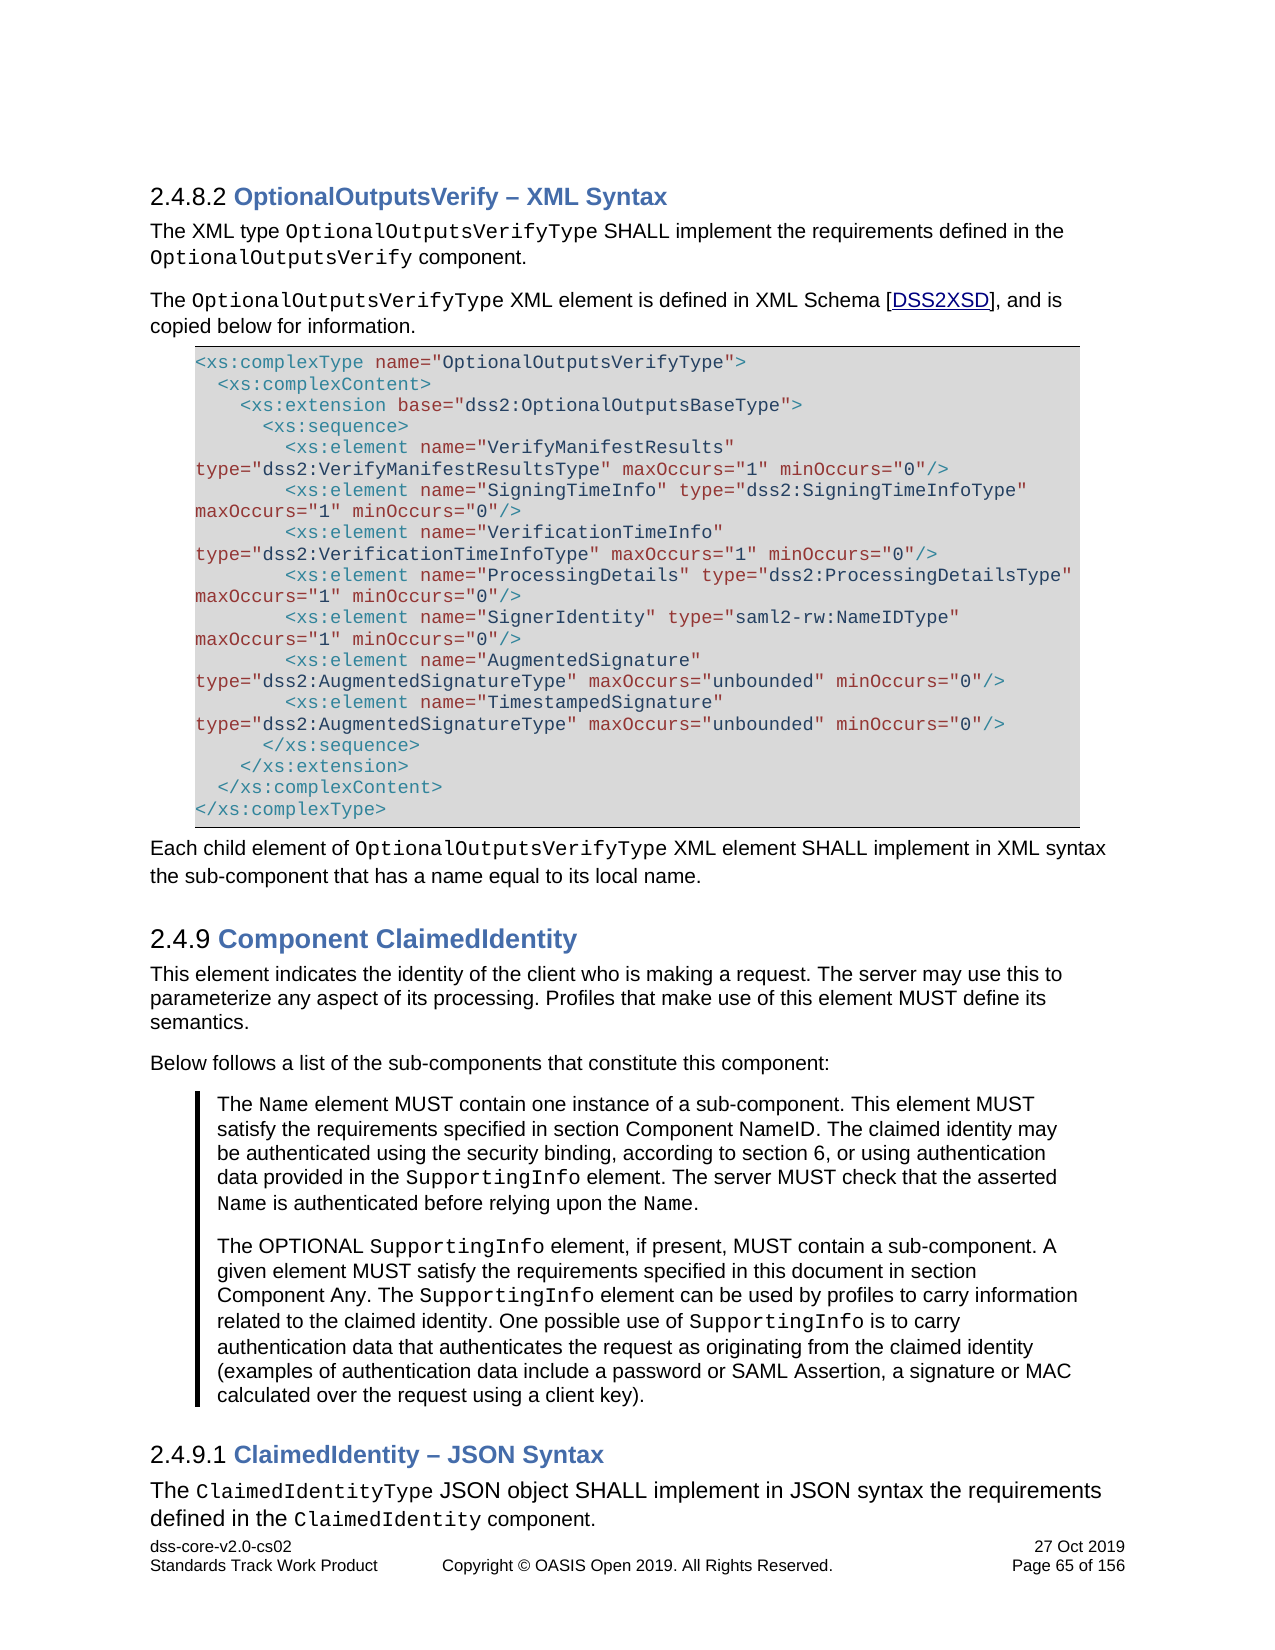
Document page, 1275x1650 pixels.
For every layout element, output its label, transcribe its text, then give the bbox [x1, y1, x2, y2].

text <xs:element name="SigningTimeInfo" type="dss2:SigningTimeInfoType" maxOccurs="1" minOccurs="0"/> [195, 473, 1080, 516]
text <xs:extension base="dss2:OptionalOutputsBaseType"> [195, 388, 1080, 409]
text </xs:complexContent> [195, 771, 1080, 792]
text This element indicates the identity of the client who is making a request. The server may use this to parameterize any aspect of its processing. Profiles that make use of this element MUST define its semantics. [150, 962, 1125, 1034]
text <xs:element name="VerificationTimeInfo" type="dss2:VerificationTimeInfoType" maxOccurs="1" minOccurs="0"/> [195, 516, 1080, 558]
text The ClaimedIdentityType JSON object SHALL implement in JSON syntax the requirements defined in the ClaimedIdentity component. [150, 1477, 1125, 1533]
subtitle Component ClaimedIdentity [150, 923, 1125, 954]
text <xs:element name="AugmentedSignature" type="dss2:AugmentedSignatureType" maxOccurs="unbounded" minOccurs="0"/> [195, 643, 1080, 686]
text </xs:sequence> [195, 728, 1080, 749]
text </xs:extension> [195, 749, 1080, 771]
text <xs:element name="VerifyManifestResults" type="dss2:VerifyManifestResultsType" maxOccurs="1" minOccurs="0"/> [195, 431, 1080, 473]
text <xs:element name="ProcessingDetails" type="dss2:ProcessingDetailsType" maxOccurs="1" minOccurs="0"/> [195, 558, 1080, 601]
text <xs:sequence> [195, 409, 1080, 431]
text Each child element of OptionalOutputsVerifyType XML element SHALL implement in XML syntax the sub-component that has a name equal to its local name. [150, 836, 1125, 888]
text <xs:complexType name="OptionalOutputsVerifyType"> [195, 347, 1080, 367]
text The XML type OptionalOutputsVerifyType SHALL implement the requirements defined in the OptionalOutputsVerify component. [150, 219, 1125, 271]
text <xs:element name="TimestampedSignature" type="dss2:AugmentedSignatureType" maxOccurs="unbounded" minOccurs="0"/> [195, 686, 1080, 728]
subtitle OptionalOutputsVerify – XML Syntax [150, 182, 1125, 211]
subtitle ClaimedIdentity – JSON Syntax [150, 1440, 1125, 1469]
text The OptionalOutputsVerifyType XML element is defined in XML Schema [DSS2XSD], and is copied below for information. [150, 288, 1125, 337]
text The OPTIONAL SupportingInfo element, if present, MUST contain a sub-component. A given element MUST satisfy the requirements specified in this document in section 4.2.4. The SupportingInfo element can be used by profiles to carry information related to the claimed identity. One possible use of SupportingInfo is to carry authentication data that authenticates the request as originating from the claimed identity (examples of authentication data include a password or SAML Assertion, a signature or MAC calculated over the request using a client key). [200, 1233, 1080, 1407]
text <xs:element name="SignerIdentity" type="saml2-rw:NameIDType" maxOccurs="1" minOccurs="0"/> [195, 601, 1080, 643]
text The Name element MUST contain one instance of a sub-component. This element MUST satisfy the requirements specified in section 4.6.1. The claimed identity may be authenticated using the security binding, according to section 6, or using authentication data provided in the SupportingInfo element. The server MUST check that the asserted Name is authenticated before relying upon the Name. [200, 1091, 1080, 1217]
text </xs:complexType> [195, 792, 1080, 827]
text Below follows a list of the sub-components that constitute this component: [150, 1051, 1125, 1075]
text <xs:complexContent> [195, 367, 1080, 388]
